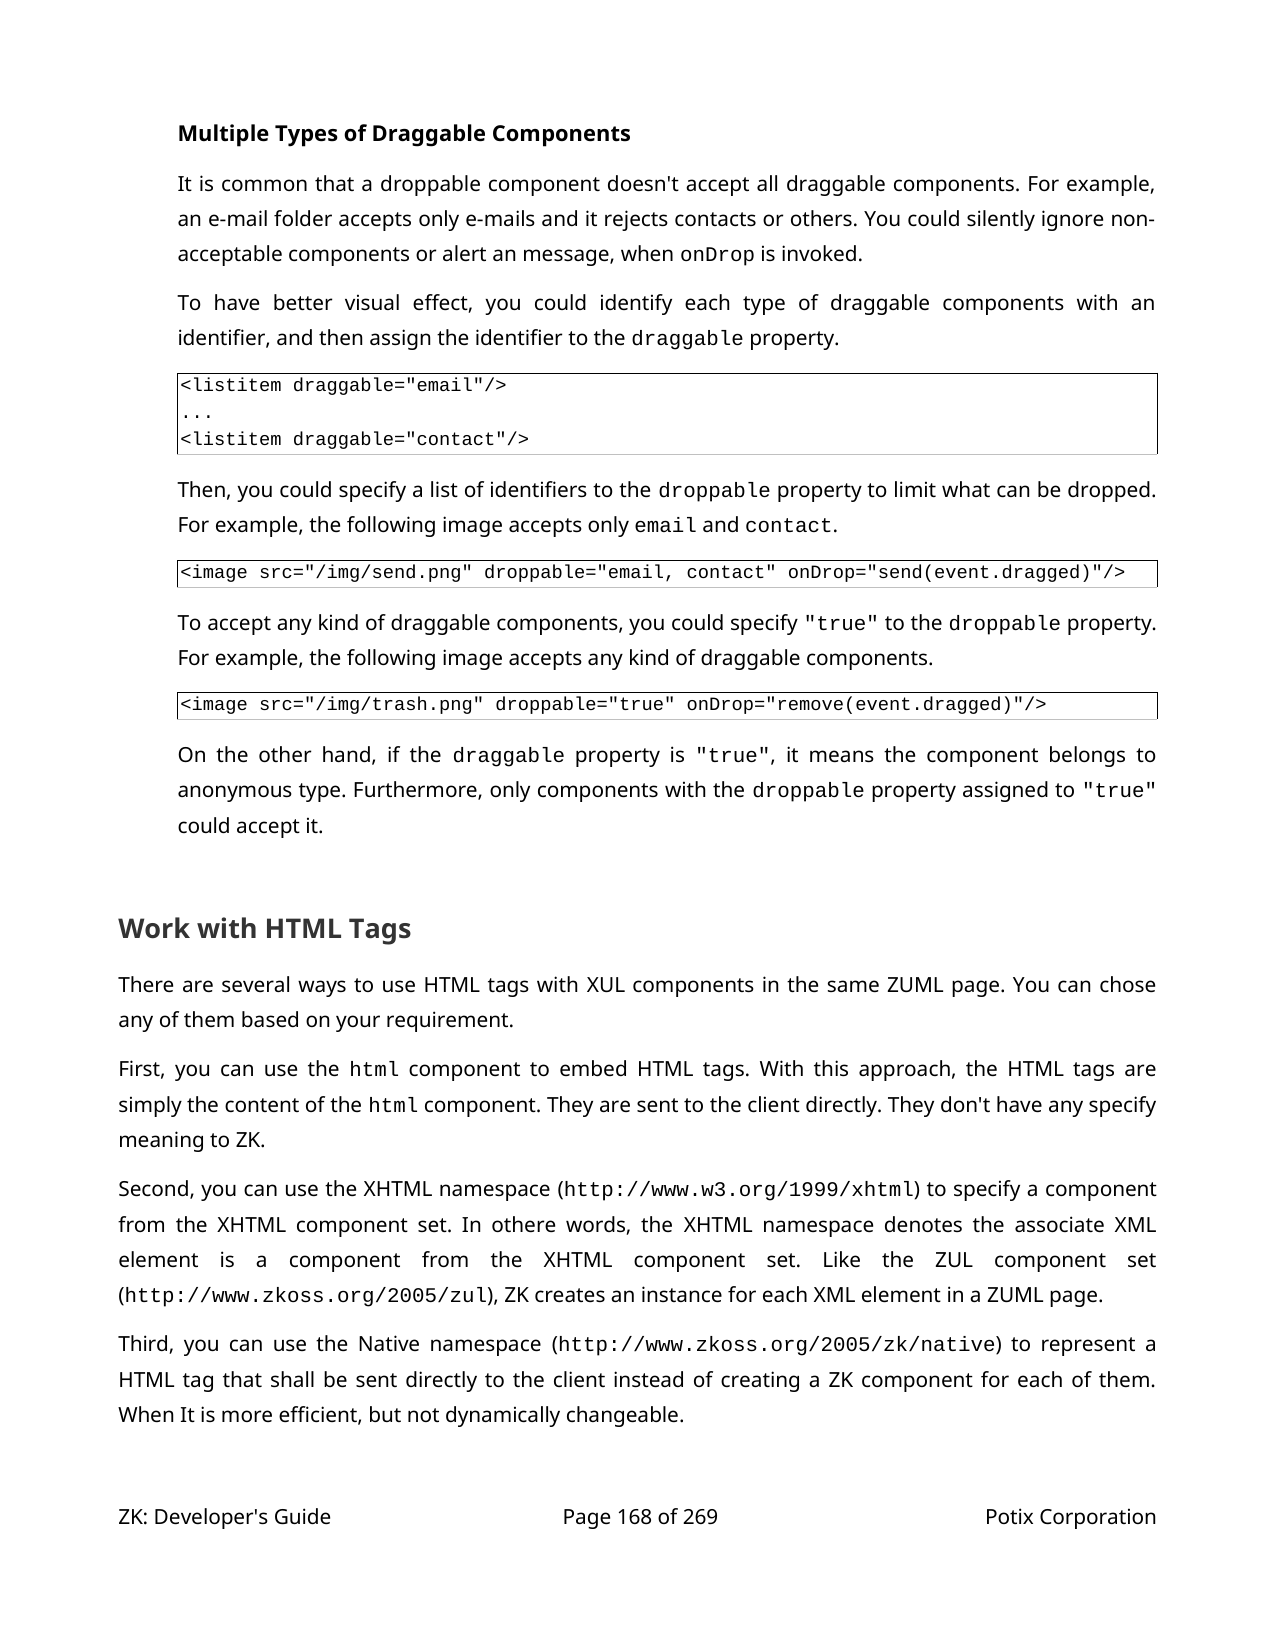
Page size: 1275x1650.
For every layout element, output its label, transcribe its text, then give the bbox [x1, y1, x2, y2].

text There are several ways to use HTML tags with XUL components in the same ZUML page. You can chose any of them based on your requirement. [118, 970, 1157, 1034]
text To accept any kind of draggable components, you could specify "true" to the droppable property. For example, the following image accepts any kind of draggable components. [177, 608, 1157, 671]
text <listitem draggable="email"/> [178, 374, 1157, 397]
text Second, you can use the XHTML namespace (http://www.w3.org/1999/xhtml) to specify a component from the XHTML component set. In othere words, the XHTML namespace denotes the associate XML element is a component from the XHTML component set. Like the ZUL component set (http://www.zkoss.org/2005/zul), ZK creates an instance for each XML element in a ZUML page. [118, 1174, 1157, 1309]
text It is common that a droppable component doesn't accept all draggable components. For example, an e-mail folder accepts only e-mails and it rejects contacts or others. You could silently ignore non-acceptable components or alert an message, when onDrop is invoked. [177, 169, 1157, 268]
text Third, you can use the Native namespace (http://www.zkoss.org/2005/zk/native) to represent a HTML tag that shall be sent directly to the client instead of creating a ZK component for each of them. When It is more efficient, but not dynamically changeable. [118, 1329, 1157, 1428]
text <image src="/img/send.png" droppable="email, contact" onDrop="send(event.dragged)"/> [178, 561, 1157, 587]
subtitle Work with HTML Tags [118, 910, 1157, 947]
text On the other hand, if the draggable property is "true", it means the component belongs to anonymous type. Furthermore, only components with the droppable property assigned to "true" could accept it. [177, 740, 1157, 839]
text Then, you could specify a list of identifiers to the droppable property to limit what can be dropped. For example, the following image accepts only email and contact. [177, 475, 1157, 539]
text ... [178, 400, 1157, 424]
text <listitem draggable="contact"/> [178, 427, 1157, 454]
subtitle Multiple Types of Draggable Components [177, 118, 1157, 148]
text To have better visual effect, you could identify each type of draggable components with an identifier, and then assign the identifier to the draggable property. [177, 288, 1157, 352]
text <image src="/img/trash.png" droppable="true" onDrop="remove(event.dragged)"/> [178, 693, 1157, 719]
text First, you can use the html component to embed HTML tags. With this approach, the HTML tags are simply the content of the html component. They are sent to the client directly. They don't have any specify meaning to ZK. [118, 1054, 1157, 1154]
